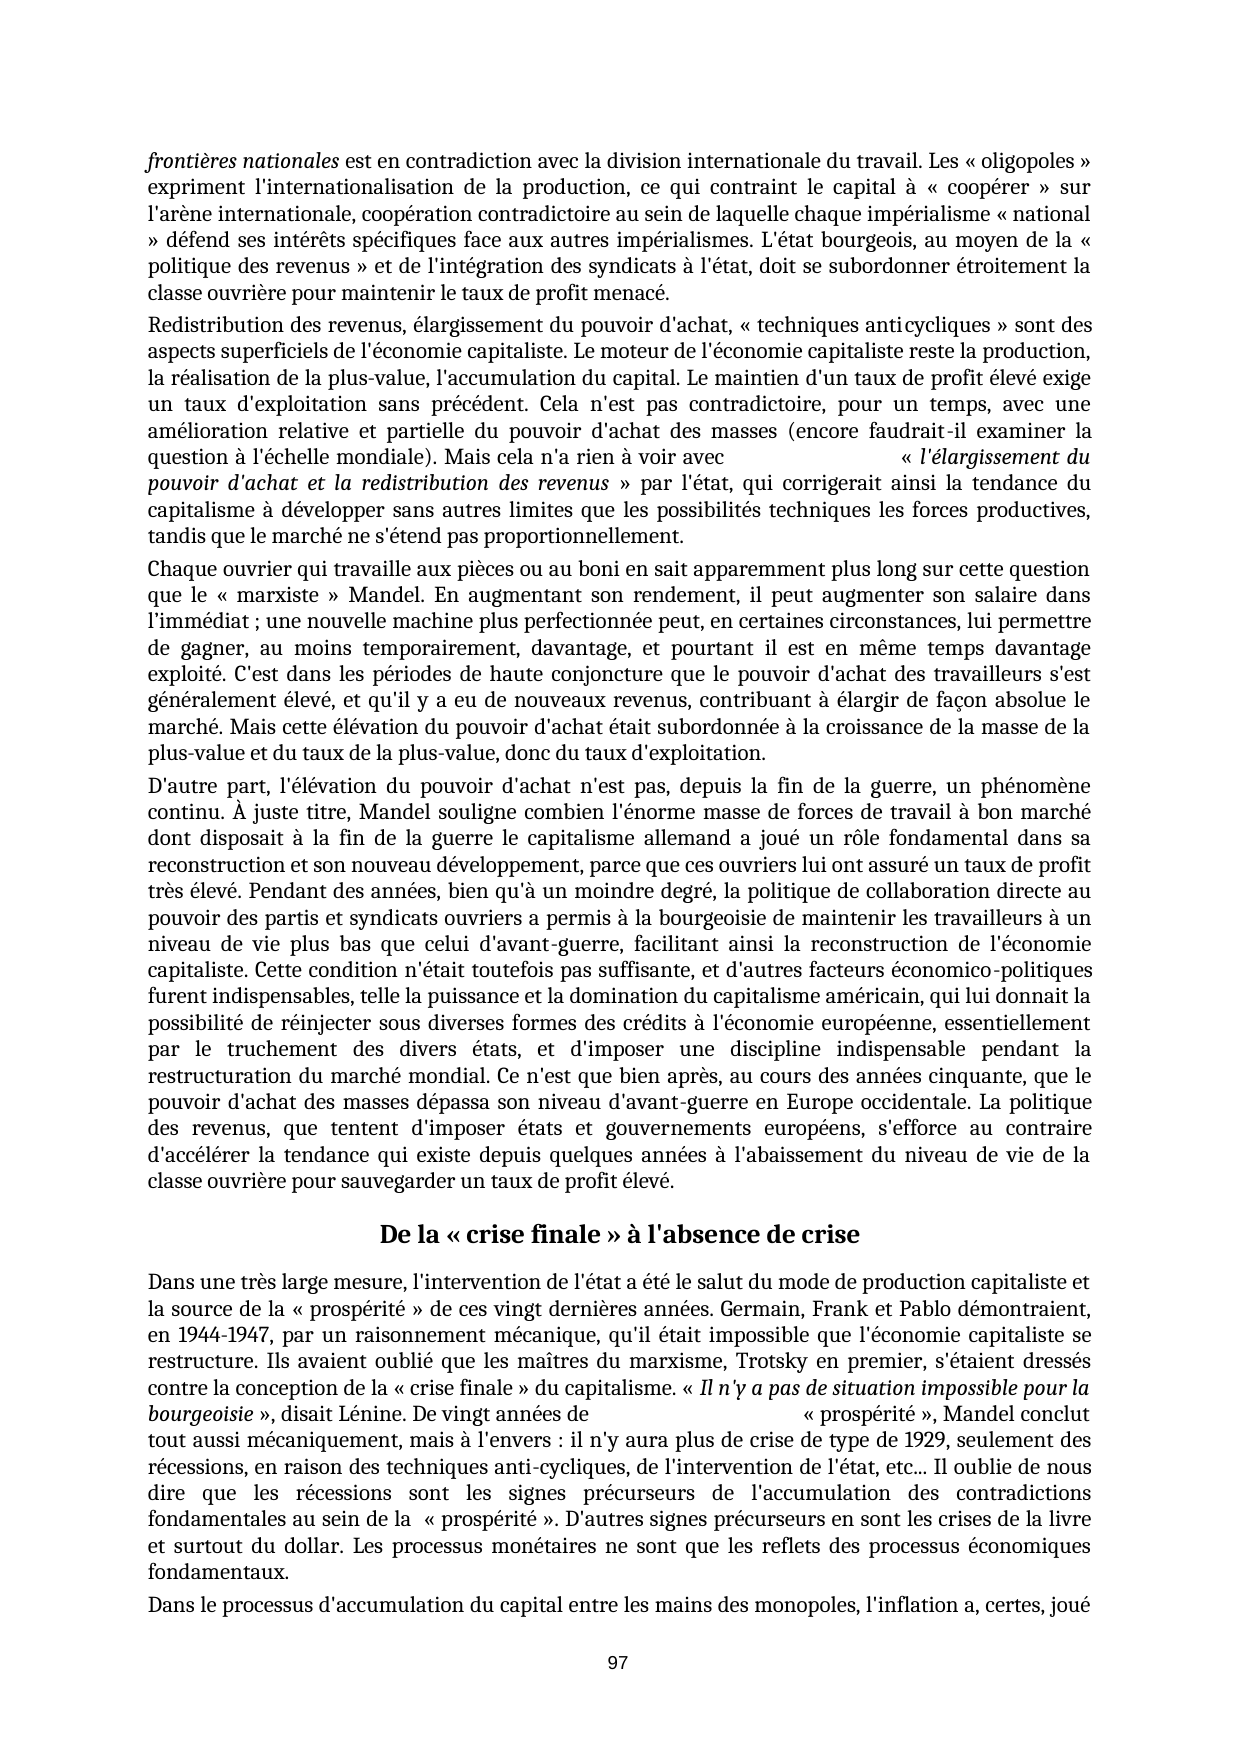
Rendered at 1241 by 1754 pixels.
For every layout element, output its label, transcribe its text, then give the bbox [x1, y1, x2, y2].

text D'autre part, l'élévation du pouvoir d'achat n'est pas, depuis la fin de la guerre, un phénomène continu. À juste titre, Mandel souligne combien l'énorme masse de forces de travail à bon marché dont disposait à la fin de la guerre le capitalisme allemand a joué un rôle fondamental dans sa reconstruction et son nouveau développement, parce que ces ouvriers lui ont assuré un taux de profit très élevé. Pendant des années, bien qu'à un moindre degré, la politique de collaboration directe au pouvoir des partis et syndi­cats ouvriers a permis à la bourgeoisie de maintenir les travailleurs à un niveau de vie plus bas que celui d'avant‑guerre, facilitant ainsi la reconstruction de l'économie capitaliste. Cette condition n'était toutefois pas suffisante, et d'autres facteurs économico‑politiques furent indispensables, telle la puissance et la domination du capitalisme américain, qui lui donnait la possibilité de réinjecter sous diverses formes des crédits à l'économie européenne, essentiellement par le truchement des divers états, et d'imposer une discipline indispensable pendant la restructuration du marché mondial. Ce n'est que bien après, au cours des années cinquante, que le pouvoir d'achat des masses dépassa son niveau d'avant‑guerre en Europe occidentale. La politique des revenus, que tentent d'imposer états et gouver­nements européens, s'efforce au contraire d'accélérer la tendance qui existe depuis quelques années à l'abaissement du niveau de vie de la classe ouvrière pour sauvegarder un taux de profit élevé. [148, 772, 1093, 1194]
text frontières nationales est en contradiction avec la division internationale du travail. Les « oligopoles » expriment l'internationalisation de la production, ce qui contraint le capital à « coopérer » sur l'arène internationale, coopération contradictoire au sein de laquelle chaque impérialisme « national » défend ses intérêts spécifiques face aux autres impérialismes. L'état bourgeois, au moyen de la « politique des revenus » et de l'intégration des syndicats à l'état, doit se subordonner étroitement la classe ouvrière pour maintenir le taux de profit menacé. [148, 148, 1093, 306]
text Chaque ouvrier qui travaille aux pièces ou au boni en sait apparemment plus long sur cette question que le « marxiste » Mandel. En augmentant son rendement, il peut augmenter son salaire dans l’immédiat ; une nouvelle machine plus perfectionnée peut, en certaines circonstances, lui permettre de gagner, au moins temporairement, davantage, et pourtant il est en même temps davantage exploité. C'est dans les périodes de haute conjoncture que le pouvoir d'achat des travailleurs s'est généralement élevé, et qu'il y a eu de nouveaux revenus, contribuant à élargir de façon absolue le marché. Mais cette élévation du pouvoir d'achat était subordonnée à la croissance de la masse de la plus-value et du taux de la plus-value, donc du taux d'exploitation. [148, 555, 1093, 766]
text Dans le processus d'accumulation du capital entre les mains des monopoles, l'inflation a, certes, joué [148, 1592, 1093, 1618]
text Redistribution des revenus, élargissement du pouvoir d'achat, « techniques anti­cycliques » sont des aspects superficiels de l'économie capitaliste. Le moteur de l'économie capitaliste reste la production, la réalisation de la plus-value, l'accumulation du capital. Le maintien d'un taux de profit élevé exige un taux d'exploitation sans précédent. Cela n'est pas contradictoire, pour un temps, avec une amélioration relative et partielle du pouvoir d'achat des masses (encore faudrait‑il examiner la question à l'échelle mondiale). Mais cela n'a rien à voir avec « l'élargissement du pouvoir d'achat et la redistribution des revenus » par l'état, qui corrigerait ainsi la tendance du capitalisme à développer sans autres limites que les possibilités techniques les forces productives, tandis que le marché ne s'étend pas proportionnellement. [148, 312, 1093, 549]
subtitle De la « crise finale » à l'absence de crise [148, 1219, 1093, 1250]
text Dans une très large mesure, l'intervention de l'état a été le salut du mode de production capitaliste et la source de la « prospérité » de ces vingt dernières années. Germain, Frank et Pablo démontraient, en 1944‑1947, par un raisonnement mécanique, qu'il était impossible que l'économie capitaliste se restructure. Ils avaient oublié que les maîtres du marxisme, Trotsky en premier, s'étaient dressés contre la conception de la « crise finale » du capitalisme. « Il n'y a pas de situation impossible pour la bourgeoisie », disait Lénine. De vingt années de « prospérité », Mandel conclut tout aussi mécaniquement, mais à l'envers : il n'y aura plus de crise de type de 1929, seulement des récessions, en raison des techniques anti‑cycliques, de l'intervention de l'état, etc... Il oublie de nous dire que les récessions sont les signes précurseurs de l'accumulation des contradictions fondamentales au sein de la « prospérité ». D'autres signes précurseurs en sont les crises de la livre et surtout du dollar. Les processus monétaires ne sont que les reflets des processus économiques fondamentaux. [148, 1269, 1093, 1585]
